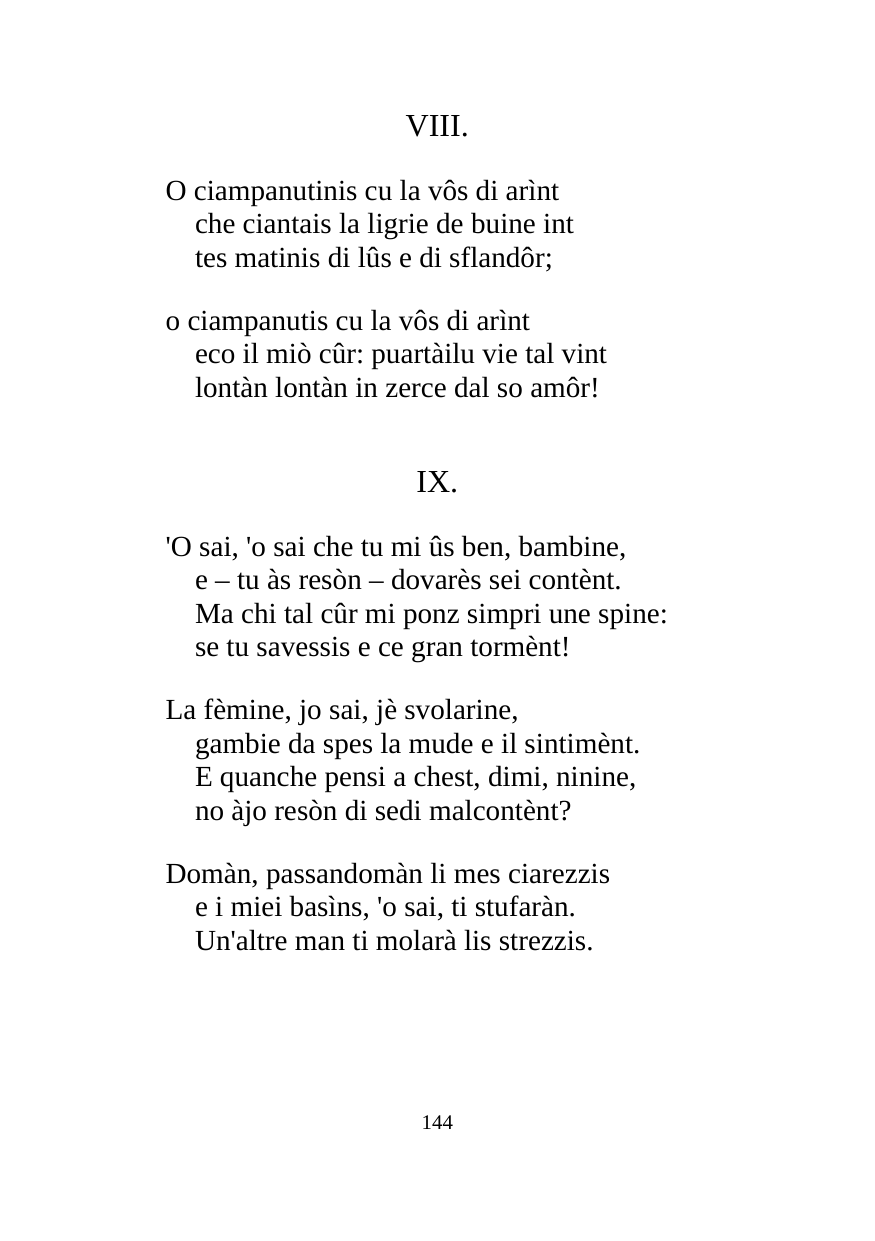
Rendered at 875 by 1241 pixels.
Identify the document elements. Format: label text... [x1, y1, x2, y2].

text Domàn, passandomàn li mes ciarezzis e i miei basìns, 'o sai, ti stufaràn. Un'altre man ti molarà lis strezzis. [165, 856, 768, 957]
text O ciampanutinis cu la vôs di arìnt che ciantais la ligrie de buine int tes matinis di lûs e di sflandôr; [165, 173, 768, 273]
text 'O sai, 'o sai che tu mi ûs ben, bambine, e – tu às resòn – dovarès sei contènt. Ma chi tal cûr mi ponz simpri une spine: se tu savessis e ce gran tormènt! [165, 529, 768, 663]
text La fèmine, jo sai, jè svolarine, gambie da spes la mude e il sintimènt. E quanche pensi a chest, dimi, ninine, no àjo resòn di sedi malcontènt? [165, 692, 768, 826]
text o ciampanutis cu la vôs di arìnt eco il miò cûr: puartàilu vie tal vint lontàn lontàn in zerce dal so amôr! [165, 303, 768, 403]
subtitle IX. [106, 462, 768, 499]
subtitle VIII. [106, 106, 768, 143]
